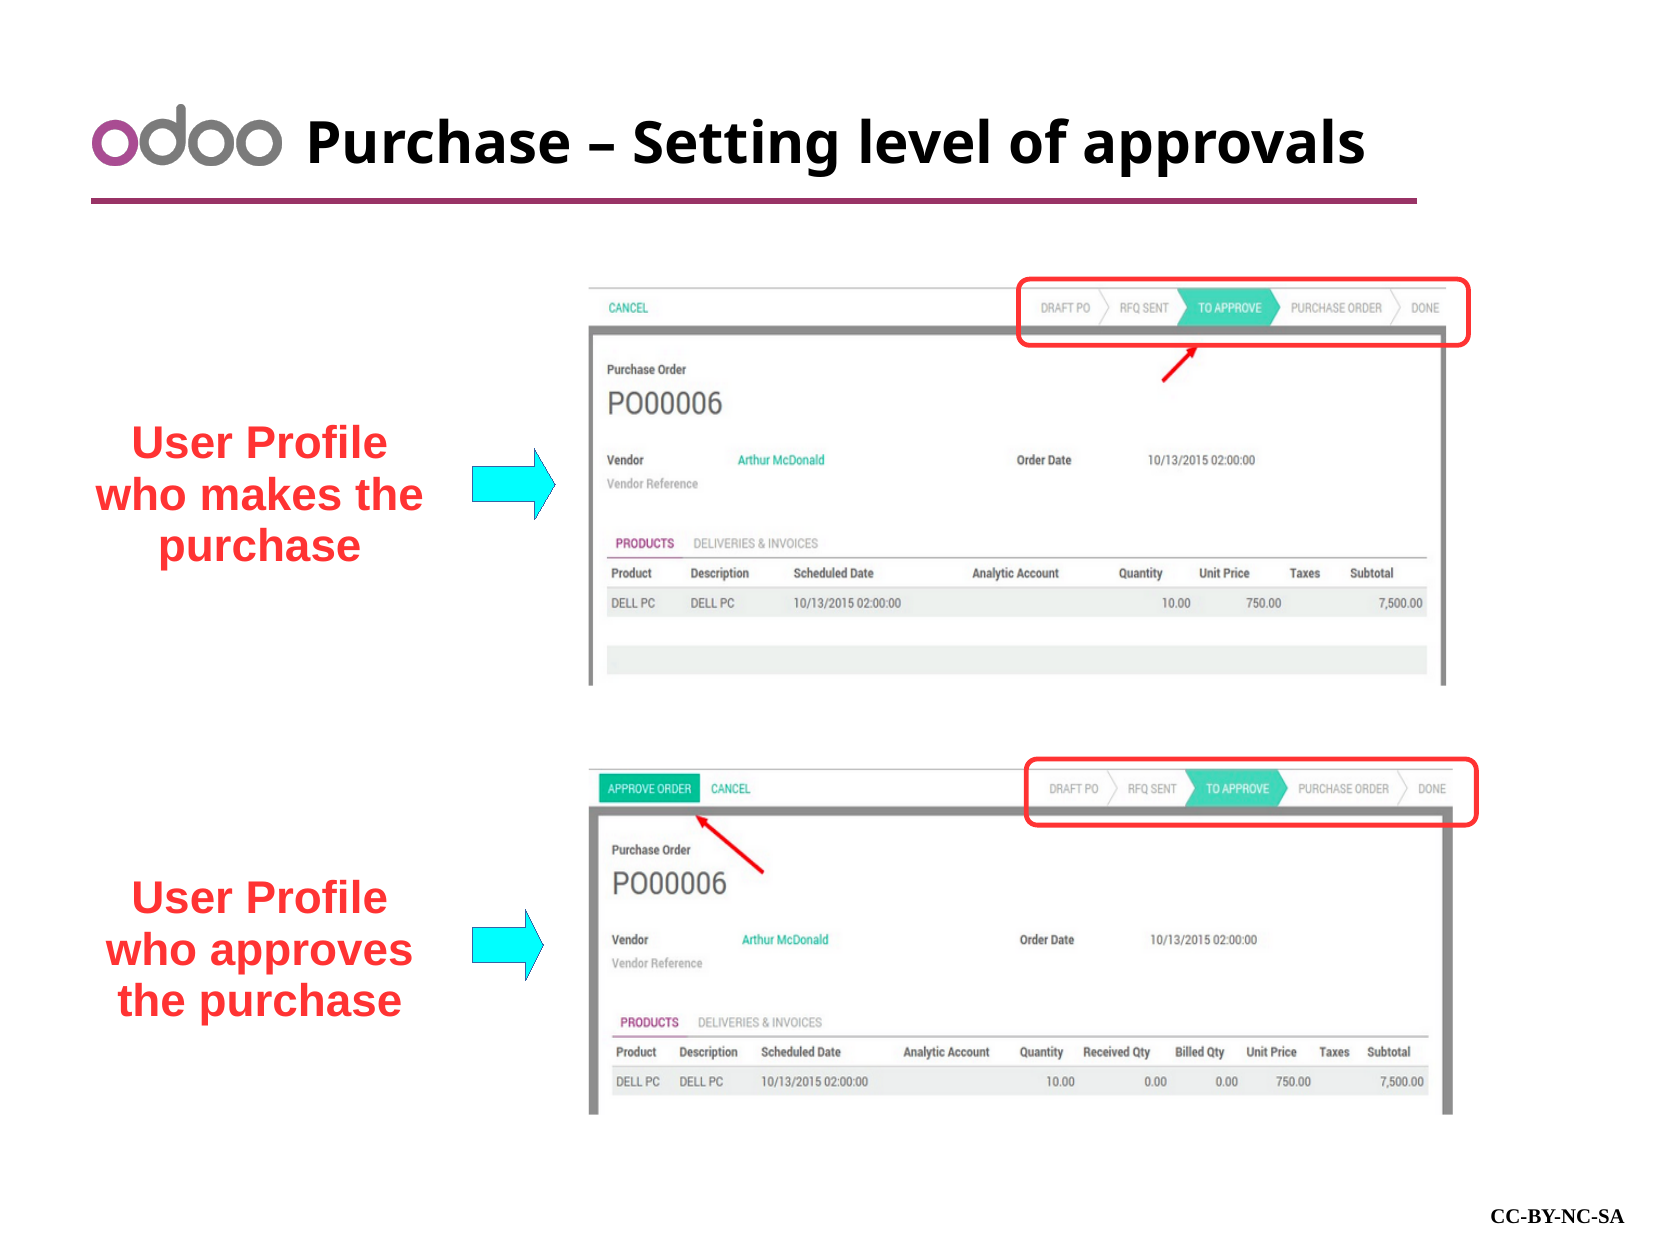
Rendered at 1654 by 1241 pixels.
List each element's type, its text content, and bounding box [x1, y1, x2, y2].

picture [566, 765, 1477, 1134]
text_box User Profile who approves the purchase [70, 864, 449, 1034]
title Purchase – Setting level of approvals [305, 37, 1568, 245]
text_box [472, 448, 556, 520]
picture [92, 104, 282, 166]
text_box [472, 909, 544, 981]
picture [566, 271, 1468, 696]
text_box [1018, 279, 1469, 346]
text_box User Profile who makes the purchase [70, 410, 449, 579]
text_box [1026, 758, 1477, 826]
